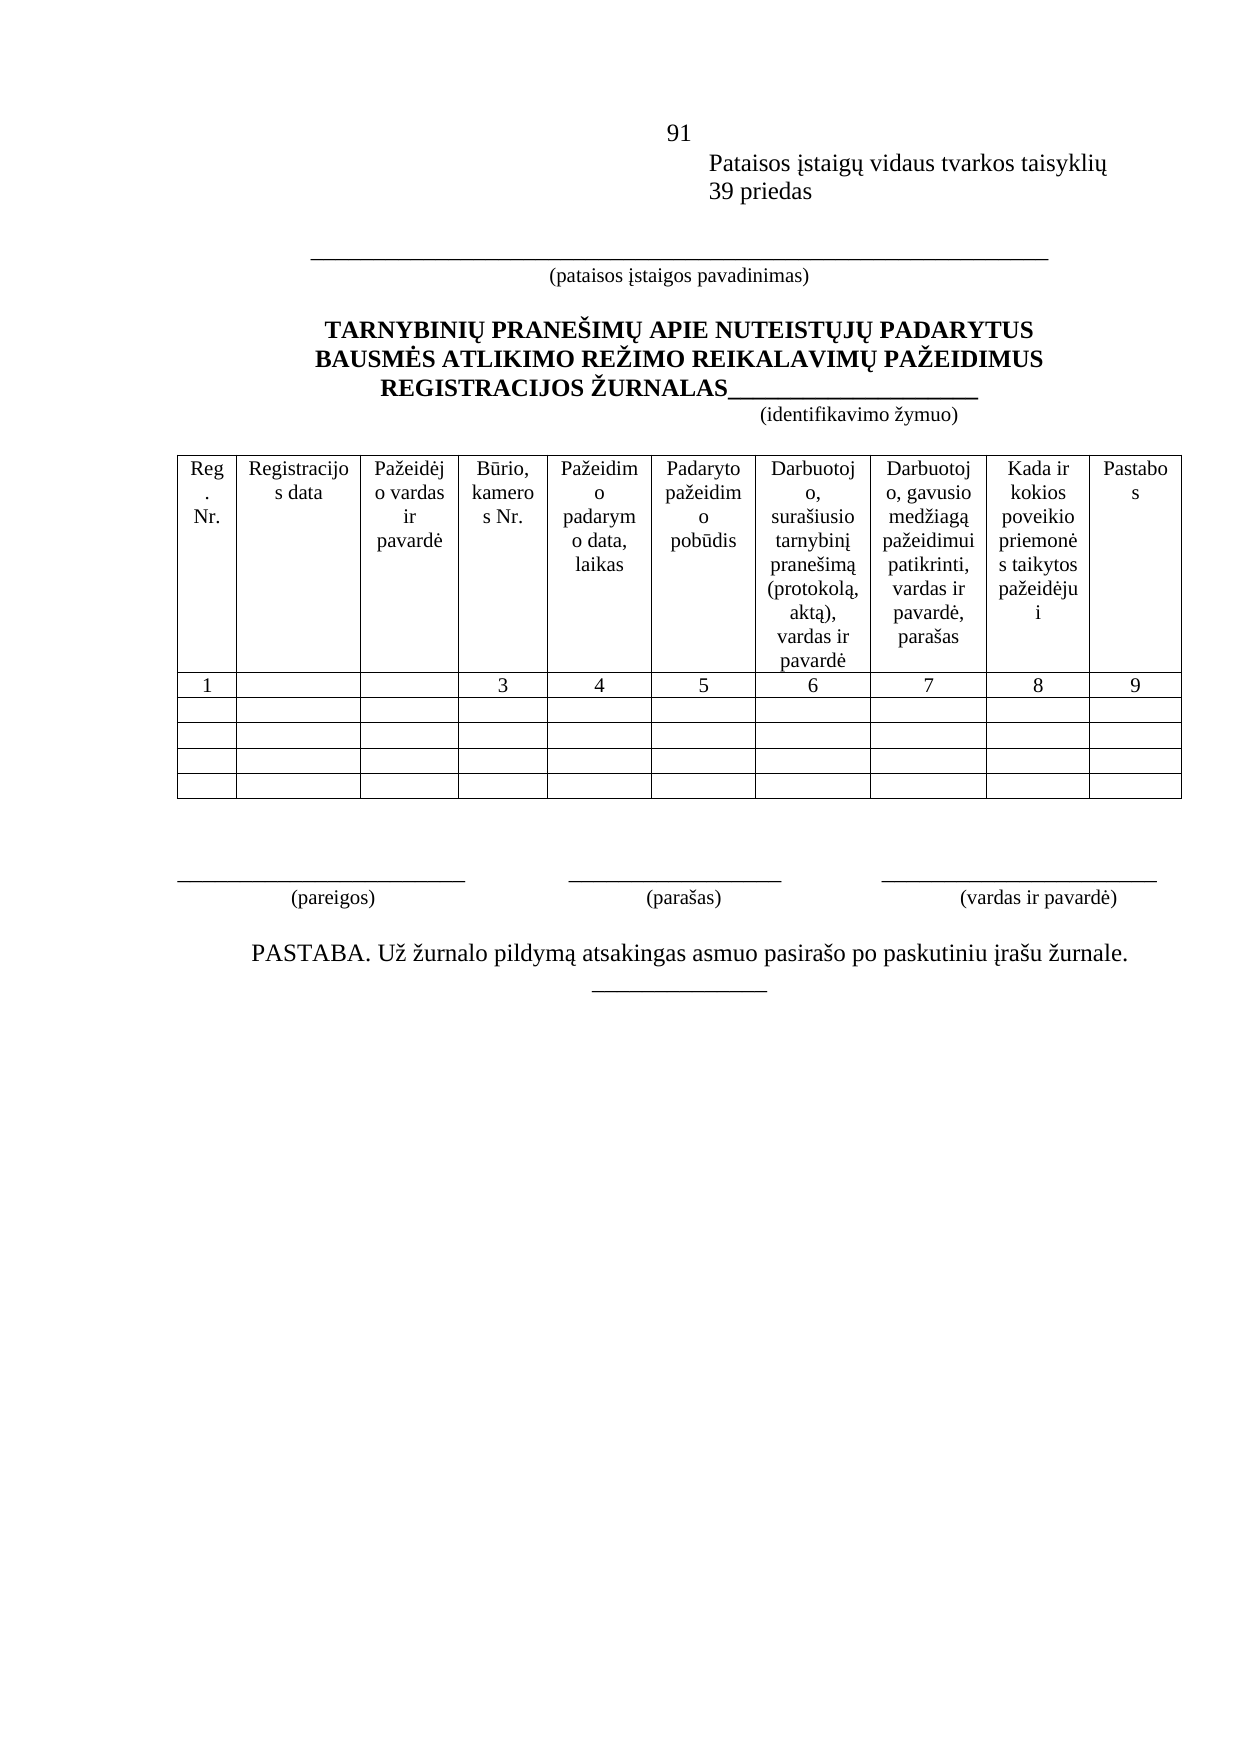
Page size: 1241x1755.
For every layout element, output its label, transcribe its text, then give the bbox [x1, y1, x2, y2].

table_cell [237, 698, 360, 722]
table_header Reg. Nr. [178, 456, 236, 672]
text 39 priedas [177, 176, 1181, 205]
table_cell 6 [756, 673, 870, 697]
table_cell [987, 774, 1089, 798]
text ______________ [177, 966, 1181, 995]
table_cell [1090, 723, 1181, 747]
table_cell [237, 673, 360, 697]
table_cell [652, 749, 755, 772]
table_cell [871, 749, 986, 772]
table_cell [178, 698, 236, 722]
table_cell [987, 749, 1089, 772]
text Pataisos įstaigų vidaus tvarkos taisyklių [709, 148, 1181, 176]
table_cell [756, 698, 870, 722]
table_header Pažeidimo padarymo data, laikas [548, 456, 651, 672]
table_cell 4 [548, 673, 651, 697]
table_cell [459, 698, 547, 722]
table_cell [178, 723, 236, 747]
table_cell [1090, 698, 1181, 722]
table_cell [361, 673, 458, 697]
table_cell [178, 774, 236, 798]
text (identifikavimo žymuo) [177, 402, 1181, 426]
table_header Kada ir kokios poveikio priemonės taikytos pažeidėjui [987, 456, 1089, 672]
table_cell 1 [178, 673, 236, 697]
table_header Darbuotojo, surašiusio tarnybinį pranešimą (protokolą, aktą), vardas ir pavardė [756, 456, 870, 672]
table_cell [459, 774, 547, 798]
table_cell [548, 749, 651, 772]
table_cell [652, 723, 755, 747]
table_cell [361, 774, 458, 798]
table_header Darbuotojo, gavusio medžiagą pažeidimui patikrinti, vardas ir pavardė, parašas [871, 456, 986, 672]
table_cell [756, 749, 870, 772]
table_cell [459, 749, 547, 772]
table_header Būrio, kameros Nr. [459, 456, 547, 672]
text (pareigos) (parašas) (vardas ir pavardė) [177, 885, 1181, 909]
table_cell [237, 723, 360, 747]
table_header Pastabos [1090, 456, 1181, 672]
table_cell 8 [987, 673, 1089, 697]
table_cell [987, 698, 1089, 722]
table_cell [652, 774, 755, 798]
table_cell [756, 723, 870, 747]
table_cell [756, 774, 870, 798]
table_cell [871, 698, 986, 722]
text _______________________ _________________ ______________________ [177, 856, 1181, 885]
table_cell [459, 723, 547, 747]
text BAUSMĖS ATLIKIMO REŽIMO REIKALAVIMŲ PAŽEIDIMUS [177, 344, 1181, 373]
table_header Padaryto pažeidimo pobūdis [652, 456, 755, 672]
table_cell [361, 723, 458, 747]
table_header Registracijos data [237, 456, 360, 672]
table_cell 3 [459, 673, 547, 697]
table_header Pažeidėjo vardas ir pavardė [361, 456, 458, 672]
table_cell [987, 723, 1089, 747]
text REGISTRACIJOS ŽURNALAS____________________ [177, 373, 1181, 402]
table_cell [178, 749, 236, 772]
text PASTABA. Už žurnalo pildymą atsakingas asmuo pasirašo po paskutiniu įrašu žurnale. [177, 938, 1181, 966]
table_cell [237, 774, 360, 798]
text ___________________________________________________________ [177, 234, 1181, 263]
table_cell [548, 698, 651, 722]
table_cell [548, 774, 651, 798]
table_cell 9 [1090, 673, 1181, 697]
table_cell [361, 698, 458, 722]
table_cell [871, 723, 986, 747]
table_cell [871, 774, 986, 798]
table_cell 5 [652, 673, 755, 697]
table_cell [361, 749, 458, 772]
text (pataisos įstaigos pavadinimas) [177, 263, 1181, 287]
table_cell [237, 749, 360, 772]
table_cell [1090, 774, 1181, 798]
text TARNYBINIŲ PRANEŠIMŲ APIE NUTEISTŲJŲ PADARYTUS [177, 315, 1181, 344]
table_cell 7 [871, 673, 986, 697]
table_cell [1090, 749, 1181, 772]
table_cell [652, 698, 755, 722]
table_cell [548, 723, 651, 747]
